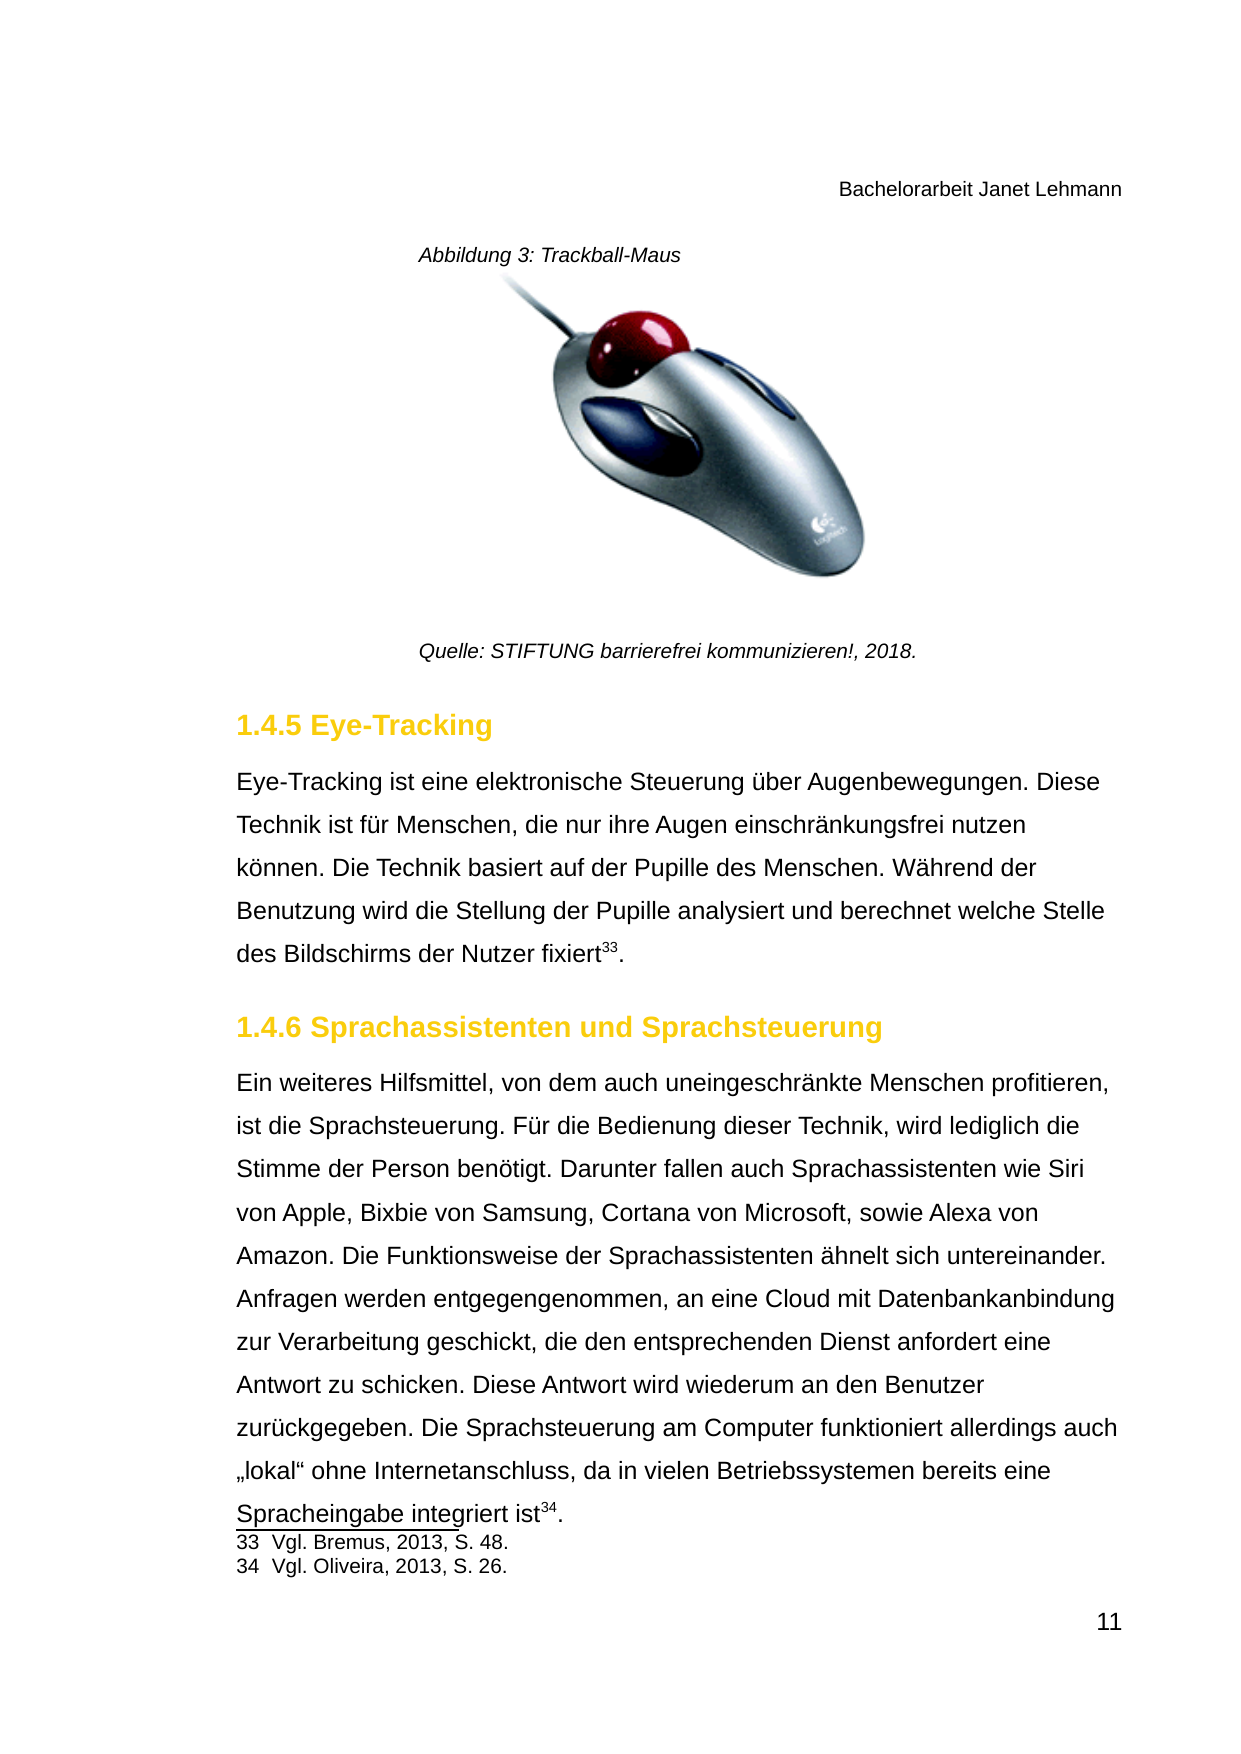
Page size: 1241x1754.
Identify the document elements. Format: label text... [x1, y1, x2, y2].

subtitle Eye-Tracking [236, 708, 1122, 742]
text Abbildung 3: Trackball-Maus [419, 243, 939, 267]
picture [418, 267, 940, 615]
subtitle Sprachassistenten und Sprachsteuerung [236, 1009, 1122, 1043]
text Vgl. Bremus, 2013, S. 48. [236, 1530, 1122, 1554]
text Ein weiteres Hilfsmittel, von dem auch uneingeschränkte Menschen profitieren, ist die Sprachsteuerung. Für die Bedienung dieser Technik, wird lediglich die Stimme der Person benötigt. Darunter fallen auch Sprachassistenten wie Siri von Apple, Bixbie von Samsung, Cortana von Microsoft, sowie Alexa von Amazon. Die Funktionsweise der Sprachassistenten ähnelt sich untereinander. Anfragen werden entgegengenommen, an eine Cloud mit Datenbankanbindung zur Verarbeitung geschickt, die den entsprechenden Dienst anfordert eine Antwort zu schicken. Diese Antwort wird wiederum an den Benutzer zurückgegeben. Die Sprachsteuerung am Computer funktioniert allerdings auch „lokal“ ohne Internetanschluss, da in vielen Betriebssystemen bereits eine Spracheingabe integriert ist. [236, 1068, 1122, 1528]
text Quelle: STIFTUNG barrierefrei kommunizieren!, 2018. [419, 639, 939, 663]
text Vgl. Oliveira, 2013, S. 26. [236, 1554, 1122, 1578]
text Eye-Tracking ist eine elektronische Steuerung über Augenbewegungen. Diese Technik ist für Menschen, die nur ihre Augen einschränkungsfrei nutzen können. Die Technik basiert auf der Pupille des Menschen. Während der Benutzung wird die Stellung der Pupille analysiert und berechnet welche Stelle des Bildschirms der Nutzer fixiert. [236, 767, 1122, 968]
